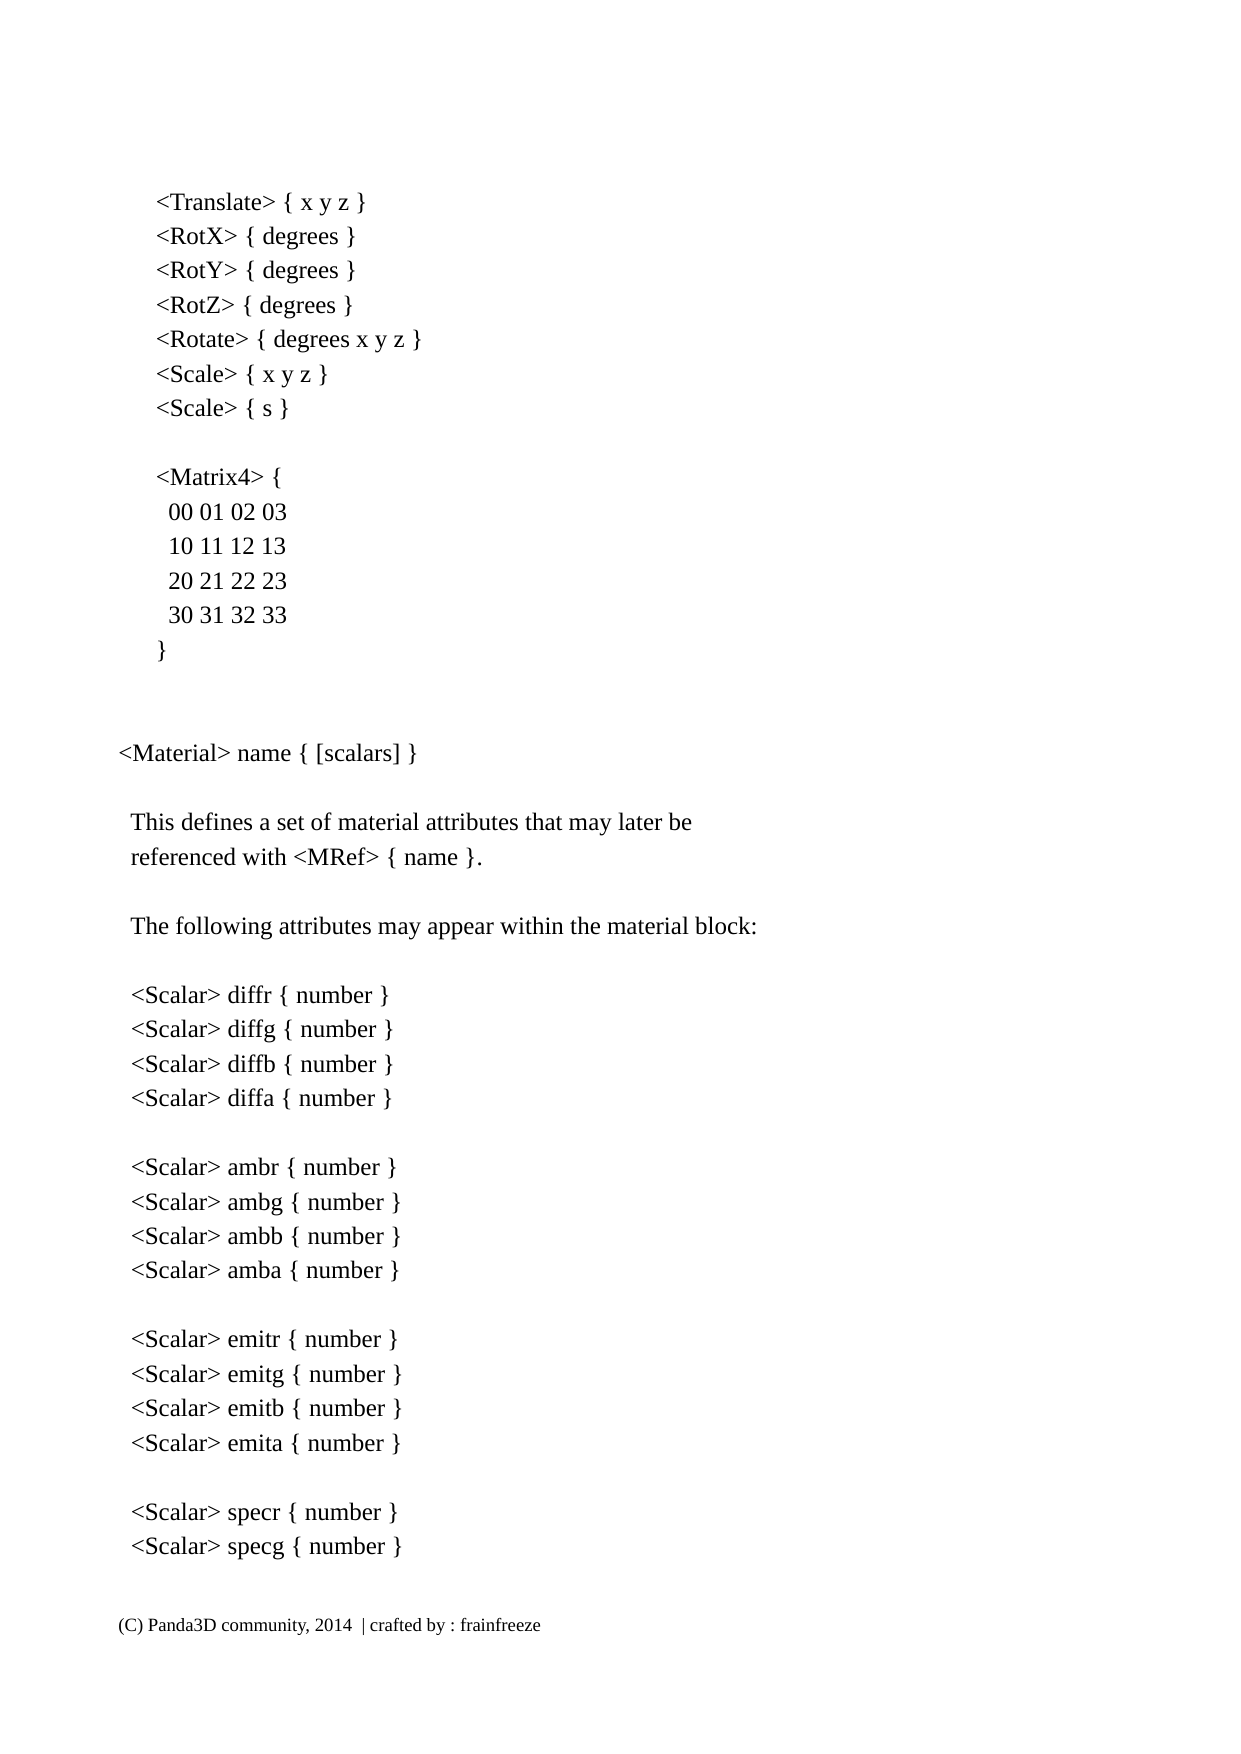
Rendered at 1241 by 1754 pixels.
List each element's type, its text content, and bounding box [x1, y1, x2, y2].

text <Material> name { [scalars] } [118, 738, 1122, 767]
text <Scalar> emita { number } [118, 1428, 1122, 1457]
text referenced with <MRef> { name }. [118, 842, 1122, 871]
text 00 01 02 03 [118, 497, 1122, 526]
text <RotY> { degrees } [118, 256, 1122, 284]
text <Scale> { x y z } [118, 359, 1122, 388]
text } [118, 635, 1122, 664]
text <Matrix4> { [118, 462, 1122, 491]
text <RotZ> { degrees } [118, 290, 1122, 319]
text 30 31 32 33 [118, 600, 1122, 629]
text 10 11 12 13 [118, 531, 1122, 560]
text <Scalar> emitr { number } [118, 1324, 1122, 1353]
text <Scalar> emitb { number } [118, 1393, 1122, 1422]
text 20 21 22 23 [118, 566, 1122, 595]
text <Scale> { s } [118, 393, 1122, 422]
text <Translate> { x y z } [118, 187, 1122, 215]
text <Scalar> ambr { number } [118, 1152, 1122, 1181]
text <Scalar> specr { number } [118, 1497, 1122, 1526]
text <Scalar> diffa { number } [118, 1083, 1122, 1112]
text <Scalar> diffb { number } [118, 1049, 1122, 1077]
text <Scalar> specg { number } [118, 1531, 1122, 1560]
text <Scalar> ambg { number } [118, 1187, 1122, 1215]
text <Rotate> { degrees x y z } [118, 324, 1122, 353]
text <RotX> { degrees } [118, 221, 1122, 250]
text <Scalar> amba { number } [118, 1256, 1122, 1284]
text <Scalar> diffr { number } [118, 980, 1122, 1008]
text <Scalar> ambb { number } [118, 1221, 1122, 1250]
text This defines a set of material attributes that may later be [118, 807, 1122, 836]
text <Scalar> emitg { number } [118, 1359, 1122, 1388]
text <Scalar> diffg { number } [118, 1014, 1122, 1043]
text The following attributes may appear within the material block: [118, 911, 1122, 939]
